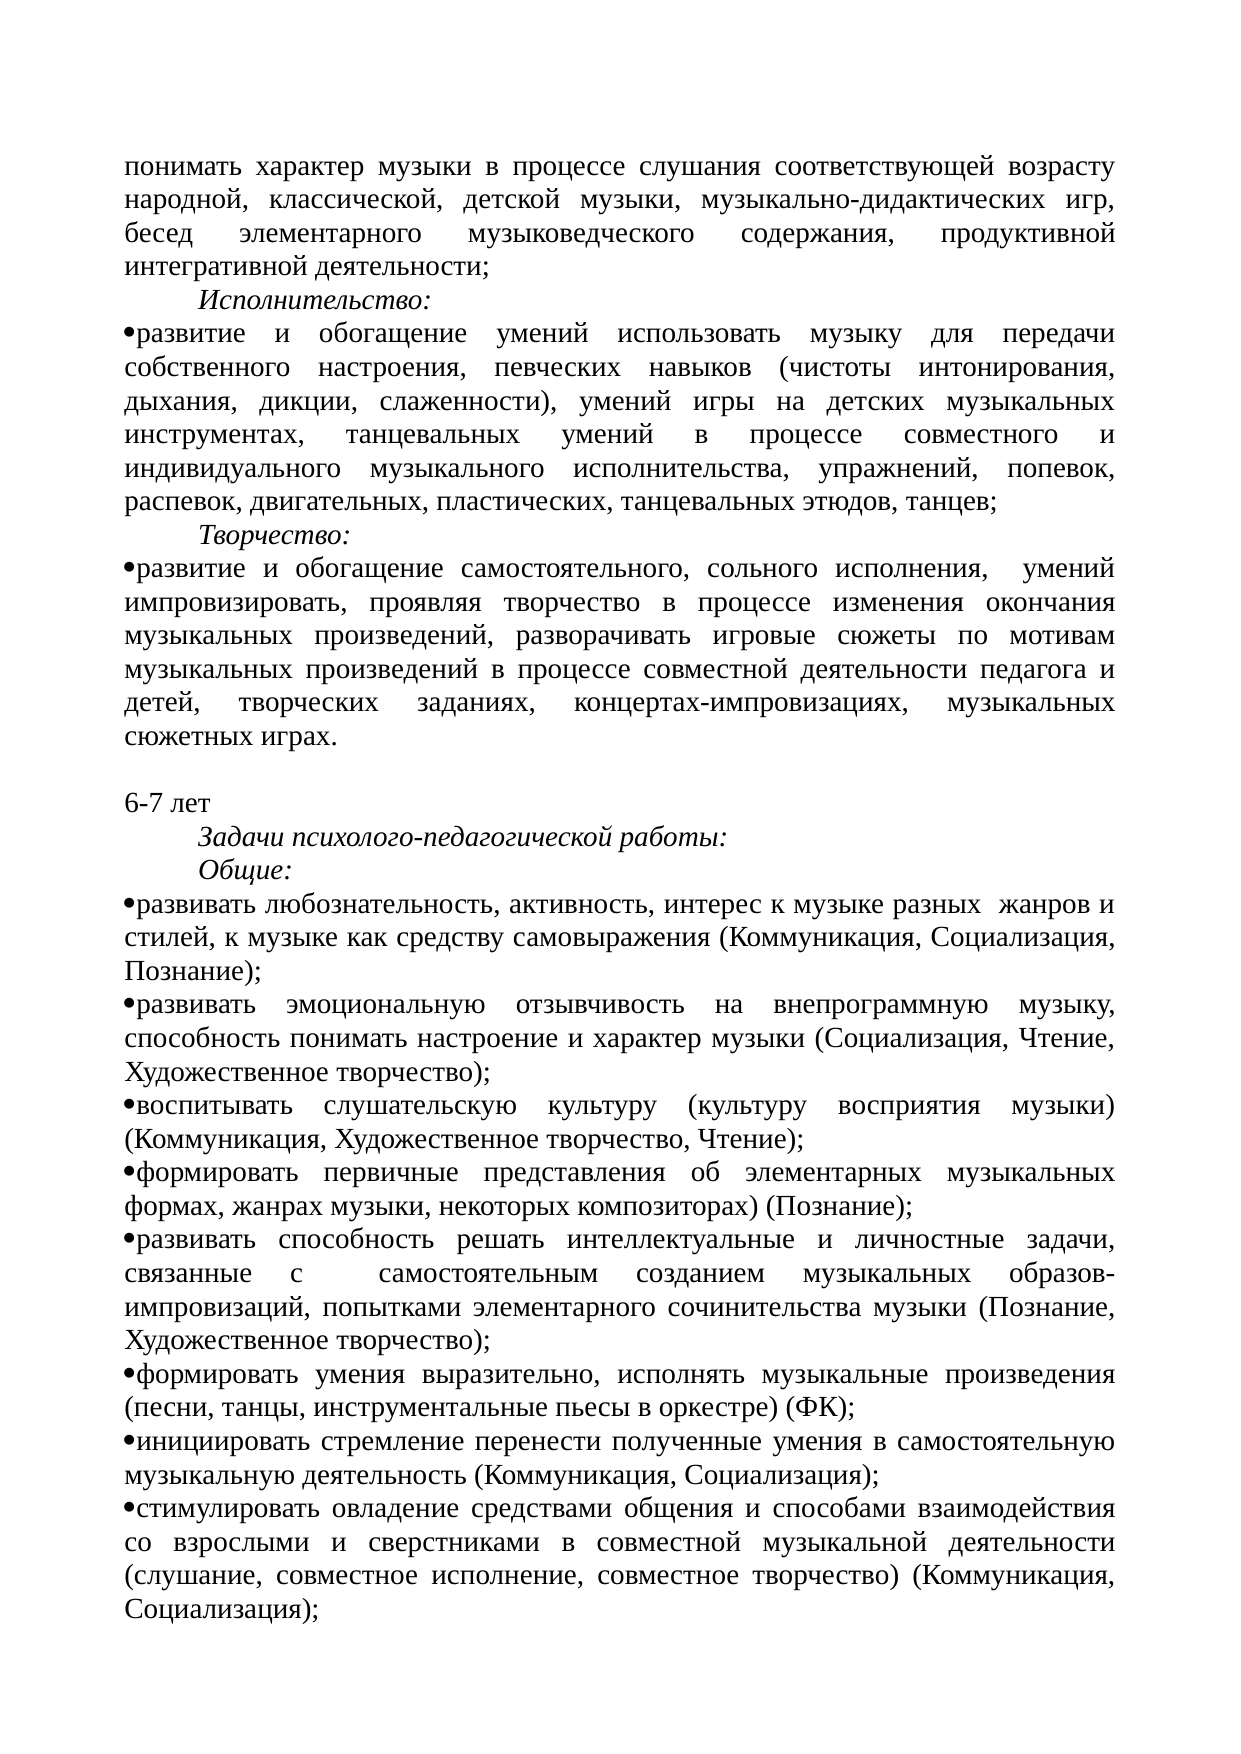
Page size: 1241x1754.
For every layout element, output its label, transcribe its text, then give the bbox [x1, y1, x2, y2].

list формировать умения выразительно, исполнять музыкальные произведения (песни, танцы, инструментальные пьесы в оркестре) (ФК); [124, 1356, 1116, 1423]
list развивать эмоциональную отзывчивость на внепрограммную музыку, способность понимать настроение и характер музыки (Социализация, Чтение, Художественное творчество); [124, 987, 1116, 1087]
list развитие и обогащение самостоятельного, сольного исполнения, умений импровизировать, проявляя творчество в процессе изменения окончания музыкальных произведений, разворачивать игровые сюжеты по мотивам музыкальных произведений в процессе совместной деятельности педагога и детей, творческих заданиях, концертах-импровизациях, музыкальных сюжетных играх. [124, 550, 1116, 752]
text Задачи психолого-педагогической работы: [124, 819, 1116, 852]
list воспитывать слушательскую культуру (культуру восприятия музыки) (Коммуникация, Художественное творчество, Чтение); [124, 1087, 1116, 1154]
text Общие: [124, 852, 1116, 886]
list формировать первичные представления об элементарных музыкальных формах, жанрах музыки, некоторых композиторах) (Познание); [124, 1154, 1116, 1222]
text Творчество: [124, 517, 1116, 550]
text 6-7 лет [124, 785, 1116, 819]
text Исполнительство: [124, 282, 1116, 315]
list развивать способность решать интеллектуальные и личностные задачи, связанные с самостоятельным созданием музыкальных образов-импровизаций, попытками элементарного сочинительства музыки (Познание, Художественное творчество); [124, 1222, 1116, 1356]
list понимать характер музыки в процессе слушания соответствующей возрасту народной, классической, детской музыки, музыкально-дидактических игр, бесед элементарного музыковедческого содержания, продуктивной интегративной деятельности; [124, 148, 1116, 282]
list стимулировать овладение средствами общения и способами взаимодействия со взрослыми и сверстниками в совместной музыкальной деятельности (слушание, совместное исполнение, совместное творчество) (Коммуникация, Социализация); [124, 1490, 1116, 1624]
list развивать любознательность, активность, интерес к музыке разных жанров и стилей, к музыке как средству самовыражения (Коммуникация, Социализация, Познание); [124, 886, 1116, 987]
list развитие и обогащение умений использовать музыку для передачи собственного настроения, певческих навыков (чистоты интонирования, дыхания, дикции, слаженности), умений игры на детских музыкальных инструментах, танцевальных умений в процессе совместного и индивидуального музыкального исполнительства, упражнений, попевок, распевок, двигательных, пластических, танцевальных этюдов, танцев; [124, 315, 1116, 517]
list инициировать стремление перенести полученные умения в самостоятельную музыкальную деятельность (Коммуникация, Социализация); [124, 1423, 1116, 1490]
